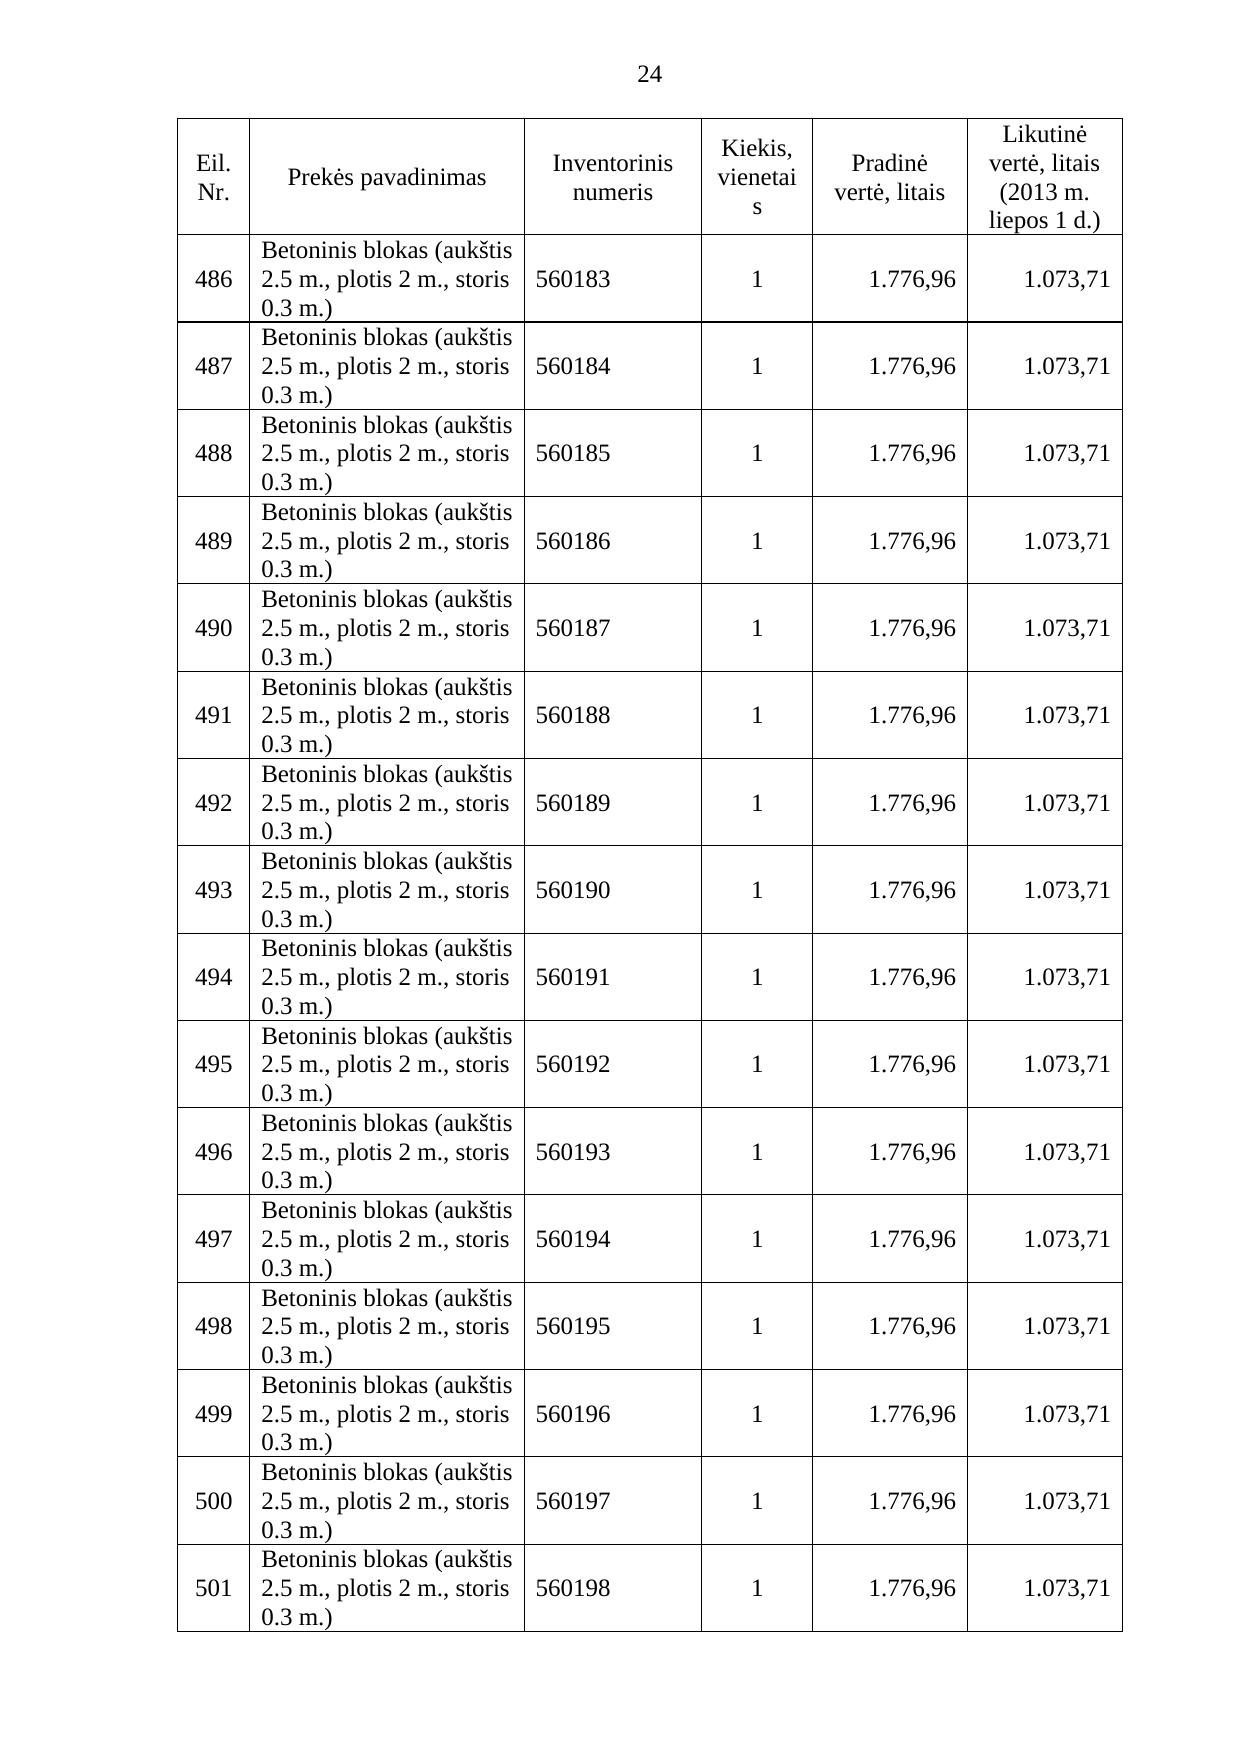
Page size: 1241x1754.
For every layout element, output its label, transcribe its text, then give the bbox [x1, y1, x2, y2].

table_cell Betoninis blokas (aukštis 2.5 m., plotis 2 m., storis 0.3 m.) [250, 1108, 524, 1194]
table_cell 495 [178, 1021, 249, 1107]
table_cell 1.073,71 [968, 934, 1122, 1020]
table_cell 497 [178, 1195, 249, 1282]
table_cell 1 [702, 497, 812, 583]
table_cell 560193 [525, 1108, 701, 1194]
table_cell 560198 [525, 1545, 701, 1631]
table_cell 560188 [525, 672, 701, 758]
table_cell Betoninis blokas (aukštis 2.5 m., plotis 2 m., storis 0.3 m.) [250, 1283, 524, 1369]
table_header Kiekis, vienetais [702, 119, 812, 234]
table_cell 560187 [525, 584, 701, 671]
table_cell 1.776,96 [813, 1457, 967, 1543]
table_cell 1 [702, 759, 812, 845]
table_cell 1.073,71 [968, 235, 1122, 321]
table_cell Betoninis blokas (aukštis 2.5 m., plotis 2 m., storis 0.3 m.) [250, 759, 524, 845]
table_cell 560184 [525, 323, 701, 409]
table_cell 1.776,96 [813, 759, 967, 845]
table_cell 1 [702, 1283, 812, 1369]
table_cell 493 [178, 846, 249, 932]
table_cell 560190 [525, 846, 701, 932]
table_cell 1.073,71 [968, 323, 1122, 409]
table_cell 1.776,96 [813, 1545, 967, 1631]
table_cell 560195 [525, 1283, 701, 1369]
table_cell 1.776,96 [813, 1370, 967, 1456]
table_cell 1.073,71 [968, 584, 1122, 671]
table_cell 1.776,96 [813, 1283, 967, 1369]
table_cell 560183 [525, 235, 701, 321]
table_cell Betoninis blokas (aukštis 2.5 m., plotis 2 m., storis 0.3 m.) [250, 934, 524, 1020]
table_cell 496 [178, 1108, 249, 1194]
table_cell Betoninis blokas (aukštis 2.5 m., plotis 2 m., storis 0.3 m.) [250, 1021, 524, 1107]
table_cell 1.073,71 [968, 1545, 1122, 1631]
table_cell 498 [178, 1283, 249, 1369]
table_cell Betoninis blokas (aukštis 2.5 m., plotis 2 m., storis 0.3 m.) [250, 410, 524, 496]
table_cell 560189 [525, 759, 701, 845]
table_cell 1.073,71 [968, 1283, 1122, 1369]
table_cell 1.776,96 [813, 235, 967, 321]
table_cell 1 [702, 1457, 812, 1543]
table_cell 1.776,96 [813, 323, 967, 409]
table_cell 489 [178, 497, 249, 583]
table_cell 1.073,71 [968, 846, 1122, 932]
table_header Inventorinis numeris [525, 119, 701, 234]
table_cell 1 [702, 584, 812, 671]
table_cell 560191 [525, 934, 701, 1020]
table_cell 1 [702, 672, 812, 758]
table_cell 1.073,71 [968, 1457, 1122, 1543]
table_cell 1 [702, 934, 812, 1020]
table_cell Betoninis blokas (aukštis 2.5 m., plotis 2 m., storis 0.3 m.) [250, 1457, 524, 1543]
table_cell Betoninis blokas (aukštis 2.5 m., plotis 2 m., storis 0.3 m.) [250, 672, 524, 758]
table_cell Betoninis blokas (aukštis 2.5 m., plotis 2 m., storis 0.3 m.) [250, 1545, 524, 1631]
table_cell 560196 [525, 1370, 701, 1456]
table_cell 1.776,96 [813, 846, 967, 932]
table_header Likutinė vertė, litais (2013 m. liepos 1 d.) [968, 119, 1122, 234]
table_cell Betoninis blokas (aukštis 2.5 m., plotis 2 m., storis 0.3 m.) [250, 1370, 524, 1456]
table_cell 490 [178, 584, 249, 671]
table_cell 1.073,71 [968, 410, 1122, 496]
table_header Prekės pavadinimas [250, 119, 524, 234]
table_cell 560194 [525, 1195, 701, 1282]
table_cell 1.776,96 [813, 934, 967, 1020]
table_cell 1 [702, 1021, 812, 1107]
table_cell 1.073,71 [968, 1108, 1122, 1194]
table_cell Betoninis blokas (aukštis 2.5 m., plotis 2 m., storis 0.3 m.) [250, 235, 524, 321]
table_cell 1 [702, 1195, 812, 1282]
table_cell 1.073,71 [968, 497, 1122, 583]
table_cell Betoninis blokas (aukštis 2.5 m., plotis 2 m., storis 0.3 m.) [250, 846, 524, 932]
table_cell 486 [178, 235, 249, 321]
table_cell 560197 [525, 1457, 701, 1543]
table_cell 1.073,71 [968, 1021, 1122, 1107]
table_cell 1 [702, 1545, 812, 1631]
table_cell 1.776,96 [813, 1108, 967, 1194]
table_cell 1.073,71 [968, 1195, 1122, 1282]
table_cell 492 [178, 759, 249, 845]
table_cell 1.776,96 [813, 1021, 967, 1107]
table_header Pradinė vertė, litais [813, 119, 967, 234]
table_cell 1 [702, 1370, 812, 1456]
table_cell 560192 [525, 1021, 701, 1107]
table_cell Betoninis blokas (aukštis 2.5 m., plotis 2 m., storis 0.3 m.) [250, 584, 524, 671]
table_cell 487 [178, 323, 249, 409]
table_cell 1.776,96 [813, 497, 967, 583]
table_cell 1 [702, 1108, 812, 1194]
table_cell 1.776,96 [813, 1195, 967, 1282]
table_cell Betoninis blokas (aukštis 2.5 m., plotis 2 m., storis 0.3 m.) [250, 323, 524, 409]
table_cell 501 [178, 1545, 249, 1631]
table_cell 1 [702, 323, 812, 409]
table_cell Betoninis blokas (aukštis 2.5 m., plotis 2 m., storis 0.3 m.) [250, 1195, 524, 1282]
table_cell 1.776,96 [813, 410, 967, 496]
table_cell 1 [702, 846, 812, 932]
table_cell 1.073,71 [968, 672, 1122, 758]
table_cell 1.073,71 [968, 759, 1122, 845]
table_cell 560185 [525, 410, 701, 496]
table_cell 494 [178, 934, 249, 1020]
table_cell 1.073,71 [968, 1370, 1122, 1456]
table_cell 491 [178, 672, 249, 758]
table_cell 1.776,96 [813, 672, 967, 758]
table_header Eil. Nr. [178, 119, 249, 234]
table_cell 499 [178, 1370, 249, 1456]
table_cell 1 [702, 410, 812, 496]
table_cell 488 [178, 410, 249, 496]
table_cell 500 [178, 1457, 249, 1543]
table_cell 1 [702, 235, 812, 321]
table_cell Betoninis blokas (aukštis 2.5 m., plotis 2 m., storis 0.3 m.) [250, 497, 524, 583]
table_cell 1.776,96 [813, 584, 967, 671]
table_cell 560186 [525, 497, 701, 583]
